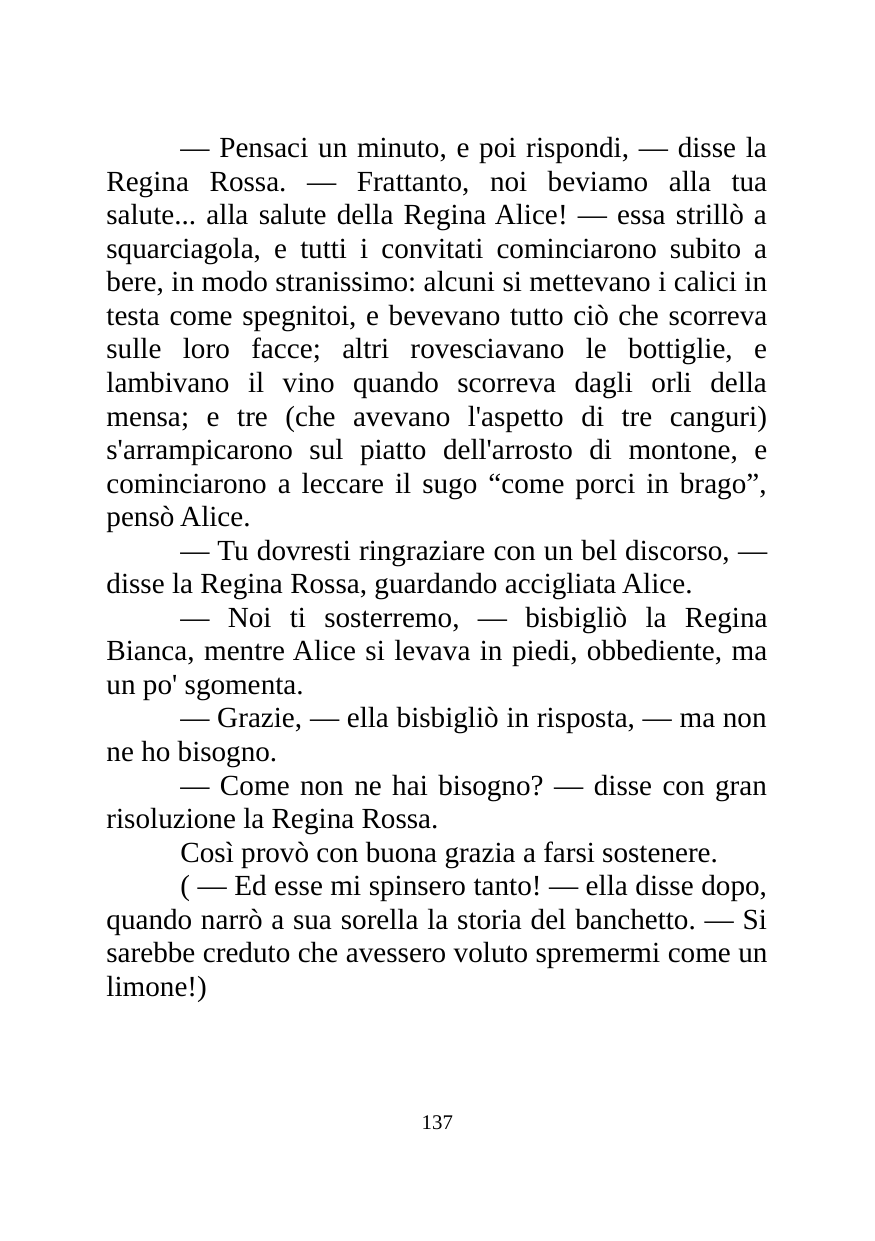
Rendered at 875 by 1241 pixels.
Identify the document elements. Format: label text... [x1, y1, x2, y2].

text — Come non ne hai bisogno? — disse con gran risoluzione la Regina Rossa. [106, 768, 768, 835]
text — Pensaci un minuto, e poi rispondi, — disse la Regina Rossa. — Frattanto, noi beviamo alla tua salute... alla salute della Regina Alice! — essa strillò a squarciagola, e tutti i convitati cominciarono subito a bere, in modo stranissimo: alcuni si mettevano i calici in testa come spegnitoi, e bevevano tutto ciò che scorreva sulle loro facce; altri rovesciavano le bottiglie, e lambivano il vino quando scorreva dagli orli della mensa; e tre (che avevano l'aspetto di tre canguri) s'arrampicarono sul piatto dell'arrosto di montone, e cominciarono a leccare il sugo “come porci in brago”, pensò Alice. [106, 130, 768, 533]
text Così provò con buona grazia a farsi sostenere. [106, 835, 768, 868]
text ( — Ed esse mi spinsero tanto! — ella disse dopo, quando narrò a sua sorella la storia del banchetto. — Si sarebbe creduto che avessero voluto spremermi come un limone!) [106, 868, 768, 1002]
text — Tu dovresti ringraziare con un bel discorso, — disse la Regina Rossa, guardando accigliata Alice. [106, 533, 768, 600]
text — Grazie, — ella bisbigliò in risposta, — ma non ne ho bisogno. [106, 701, 768, 768]
text — Noi ti sosterremo, — bisbigliò la Regina Bianca, mentre Alice si levava in piedi, obbediente, ma un po' sgomenta. [106, 600, 768, 701]
